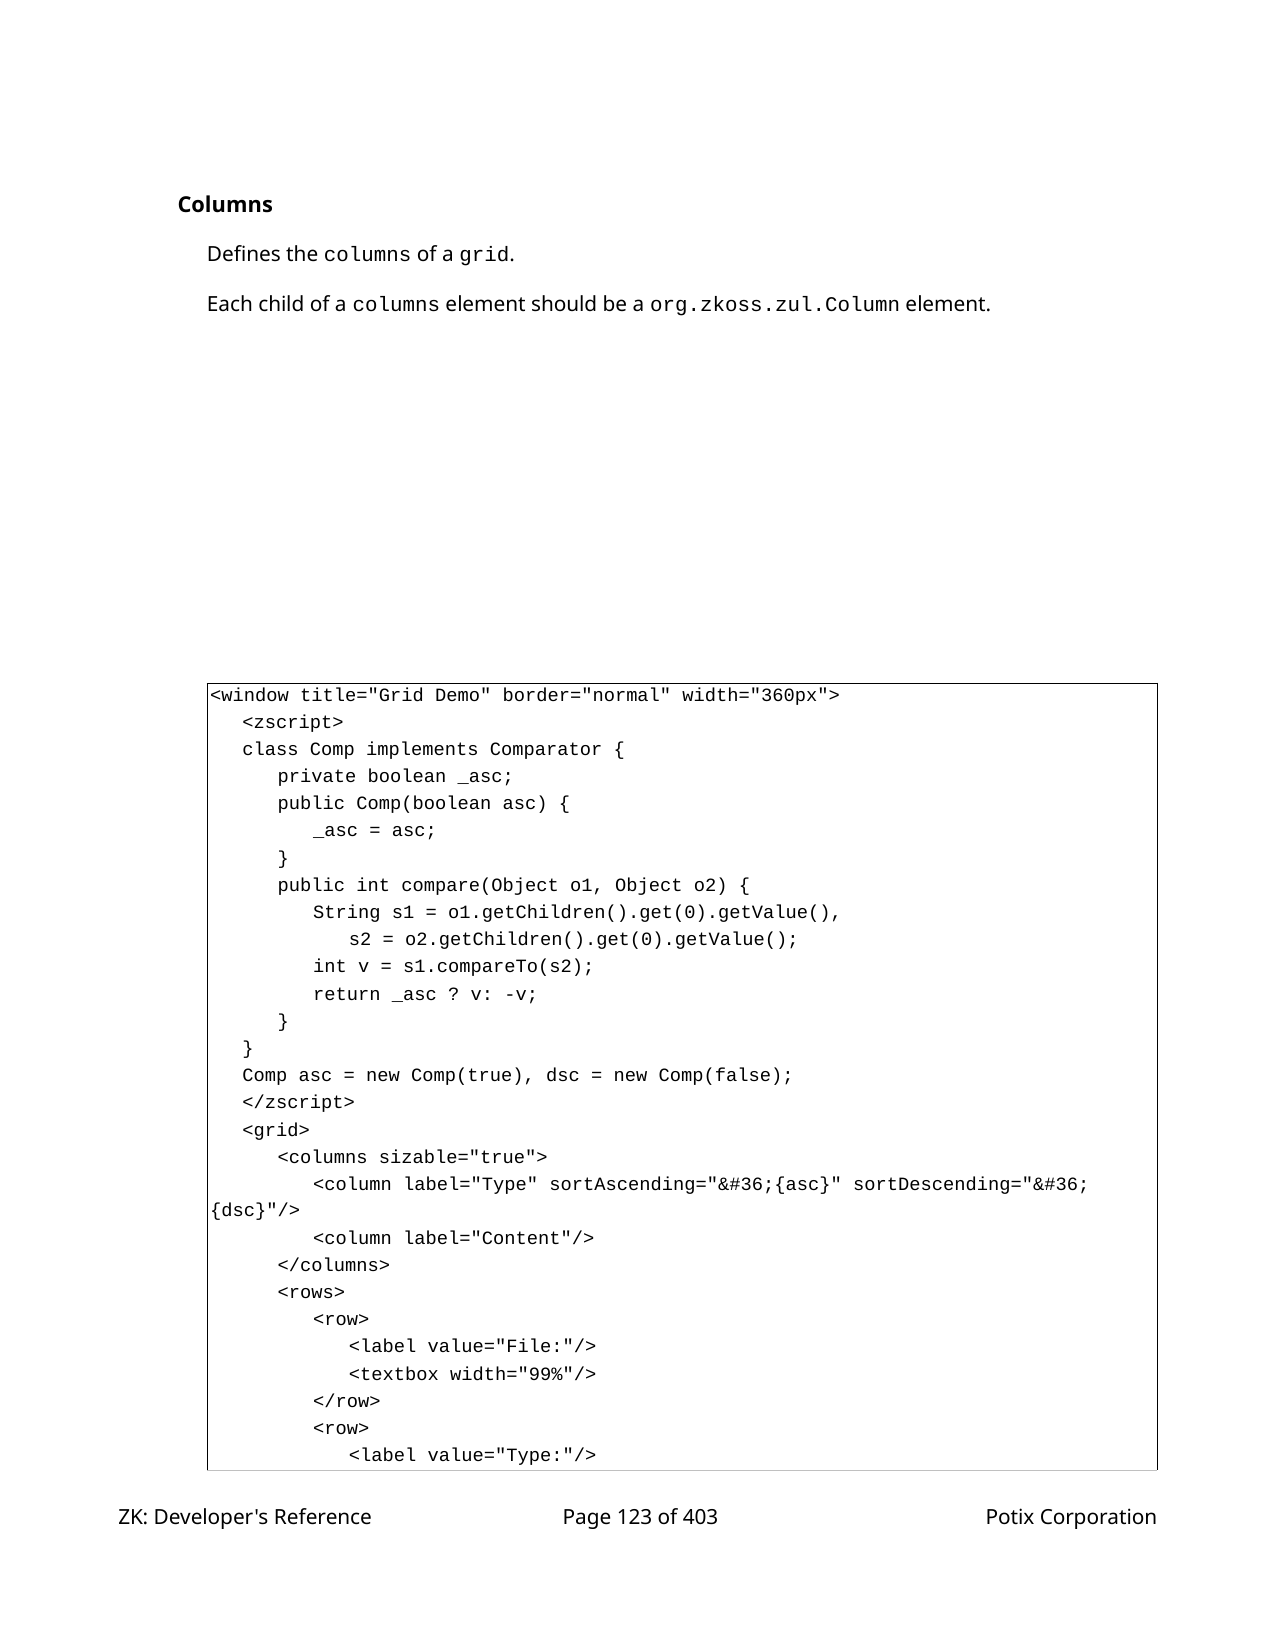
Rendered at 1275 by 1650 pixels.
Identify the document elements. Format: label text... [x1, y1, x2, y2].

text class Comp implements Comparator { [208, 737, 1157, 761]
text <column label="Type" sortAscending="&#36;{asc}" sortDescending="&#36;{dsc}"/> [208, 1172, 1157, 1223]
text } [208, 1036, 1157, 1060]
text } [208, 1009, 1157, 1033]
text Comp asc = new Comp(true), dsc = new Comp(false); [208, 1063, 1157, 1087]
text String s1 = o1.getChildren().get(0).getValue(), [208, 900, 1157, 924]
text <textbox width="99%"/> [208, 1361, 1157, 1386]
text s2 = o2.getChildren().get(0).getValue(); [208, 927, 1157, 951]
text _asc = asc; [208, 818, 1157, 843]
text Each child of a columns element should be a org.zkoss.zul.Column element. [207, 289, 1157, 317]
text <column label="Content"/> [208, 1226, 1157, 1250]
text public int compare(Object o1, Object o2) { [208, 873, 1157, 897]
text <columns sizable="true"> [208, 1144, 1157, 1169]
subtitle Columns [177, 189, 1157, 219]
text </zscript> [208, 1090, 1157, 1114]
text <row> [208, 1416, 1157, 1440]
text </columns> [208, 1253, 1157, 1277]
text private boolean _asc; [208, 764, 1157, 788]
text <label value="File:"/> [208, 1334, 1157, 1358]
text int v = s1.compareTo(s2); [208, 954, 1157, 978]
text <zscript> [208, 709, 1157, 734]
text <grid> [208, 1117, 1157, 1142]
text return _asc ? v: -v; [208, 981, 1157, 1006]
text <label value="Type:"/> [208, 1443, 1157, 1470]
text <window title="Grid Demo" border="normal" width="360px"> [208, 684, 1157, 707]
text } [208, 846, 1157, 870]
text public Comp(boolean asc) { [208, 791, 1157, 815]
text Defines the columns of a grid. [207, 239, 1157, 268]
text <row> [208, 1307, 1157, 1331]
text <rows> [208, 1280, 1157, 1304]
text </row> [208, 1389, 1157, 1413]
